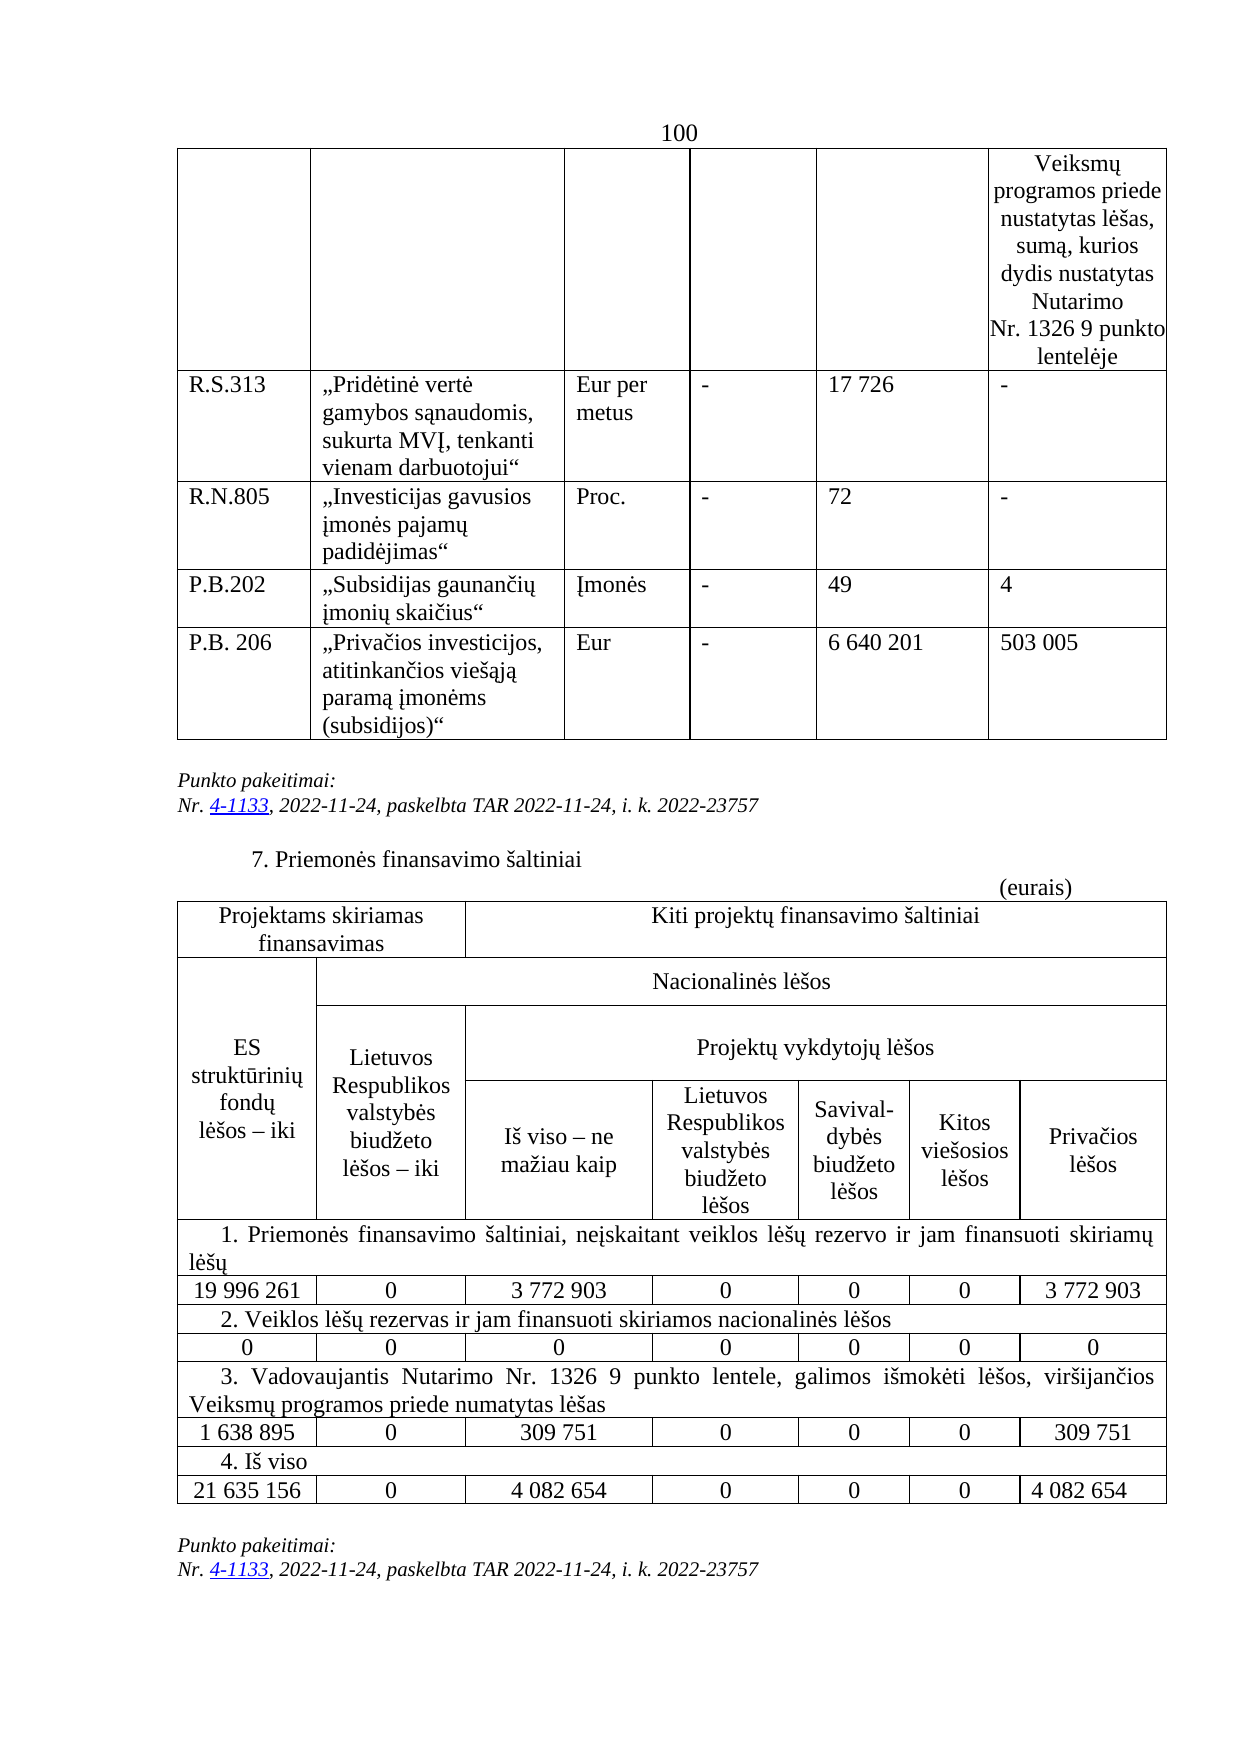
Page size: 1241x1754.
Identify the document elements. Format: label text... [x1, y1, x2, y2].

table_cell 1 638 895 [178, 1418, 316, 1446]
table_cell Eur [565, 628, 689, 739]
table_cell Kitos viešosios lėšos [910, 1081, 1019, 1219]
table_cell 0 [1021, 1334, 1166, 1361]
table_cell 3 772 903 [1021, 1276, 1166, 1304]
table_cell - [691, 628, 816, 739]
table_cell 309 751 [1021, 1418, 1166, 1446]
table_cell Veiksmų programos priede nustatytas lėšas, sumą, kurios dydis nustatytas Nutarimo Nr. 1326 9 punkto lentelėje [989, 149, 1166, 369]
table_cell - [691, 371, 816, 481]
table_cell Proc. [565, 482, 689, 569]
text Punkto pakeitimai: [177, 768, 1181, 792]
table_cell 4 [989, 570, 1166, 627]
table_cell - [989, 482, 1166, 569]
table_cell P.B.202 [178, 570, 310, 627]
table_cell 0 [910, 1334, 1019, 1361]
table_cell 3 772 903 [466, 1276, 652, 1304]
table_cell 0 [653, 1476, 798, 1503]
table_cell 0 [317, 1476, 465, 1503]
table_cell 0 [799, 1276, 909, 1304]
table_cell Įmonės [565, 570, 689, 627]
table_cell - [691, 570, 816, 627]
text 7. Priemonės finansavimo šaltiniai [251, 845, 1181, 873]
table_cell - [989, 371, 1166, 481]
table_cell 309 751 [466, 1418, 652, 1446]
table_cell Privačios lėšos [1021, 1081, 1166, 1219]
table_header [178, 149, 310, 369]
table_cell 0 [653, 1334, 798, 1361]
table_cell „Pridėtinė vertė gamybos sąnaudomis, sukurta MVĮ, tenkanti vienam darbuotojui“ [311, 371, 564, 481]
table_cell P.B. 206 [178, 628, 310, 739]
table_cell 0 [910, 1418, 1019, 1446]
table_cell Lietuvos Respublikos valstybės biudžeto lėšos [653, 1081, 798, 1219]
table_cell R.S.313 [178, 371, 310, 481]
table_cell R.N.805 [178, 482, 310, 569]
table_cell 3. Vadovaujantis Nutarimo Nr. 1326 9 punkto lentele, galimos išmokėti lėšos, viršijančios Veiksmų programos priede numatytas lėšas [178, 1362, 1166, 1417]
text Nr. 4-1133, 2022-11-24, paskelbta TAR 2022-11-24, i. k. 2022-23757 [177, 1557, 1181, 1581]
table_cell „Privačios investicijos, atitinkančios viešąją paramą įmonėms (subsidijos)“ [311, 628, 564, 739]
table_cell [817, 149, 988, 369]
table_cell 0 [910, 1476, 1019, 1503]
table_cell Iš viso – ne mažiau kaip [466, 1081, 652, 1219]
table_cell 503 005 [989, 628, 1166, 739]
table_header [565, 149, 689, 369]
table_cell 4. Iš viso [178, 1447, 1166, 1474]
table_header Kiti projektų finansavimo šaltiniai [466, 902, 1166, 957]
table_cell Lietuvos Respublikos valstybės biudžeto lėšos – iki [317, 1006, 465, 1219]
table_cell Savival-dybės biudžeto lėšos [799, 1081, 909, 1219]
table_cell 72 [817, 482, 988, 569]
table_cell 0 [317, 1276, 465, 1304]
table_cell 0 [317, 1334, 465, 1361]
text (eurais) [251, 873, 1181, 901]
table_cell 4 082 654 [1021, 1476, 1166, 1503]
table_cell 0 [799, 1334, 909, 1361]
table_cell 0 [317, 1418, 465, 1446]
table_cell - [691, 482, 816, 569]
table_cell Nacionalinės lėšos [317, 958, 1166, 1005]
table_cell 0 [653, 1418, 798, 1446]
table_cell 0 [178, 1334, 316, 1361]
table_cell 0 [799, 1476, 909, 1503]
table_cell 4 082 654 [466, 1476, 652, 1503]
text Nr. 4-1133, 2022-11-24, paskelbta TAR 2022-11-24, i. k. 2022-23757 [177, 792, 1181, 817]
table_cell Eur per metus [565, 371, 689, 481]
table_header [311, 149, 564, 369]
table_cell „Investicijas gavusios įmonės pajamų padidėjimas“ [311, 482, 564, 569]
table_header [691, 149, 816, 369]
table_cell 0 [653, 1276, 798, 1304]
table_header Projektams skiriamas finansavimas [178, 902, 465, 957]
table_cell ES struktūrinių fondų lėšos – iki [178, 958, 316, 1219]
table_cell 0 [910, 1276, 1019, 1304]
table_cell 49 [817, 570, 988, 627]
table_cell „Subsidijas gaunančių įmonių skaičius“ [311, 570, 564, 627]
table_cell 17 726 [817, 371, 988, 481]
table_cell Projektų vykdytojų lėšos [466, 1006, 1166, 1080]
text Punkto pakeitimai: [177, 1533, 1181, 1557]
table_cell 0 [466, 1334, 652, 1361]
table_cell 19 996 261 [178, 1276, 316, 1304]
table_cell 1. Priemonės finansavimo šaltiniai, neįskaitant veiklos lėšų rezervo ir jam finansuoti skiriamų lėšų [178, 1220, 1166, 1275]
table_cell 6 640 201 [817, 628, 988, 739]
table_cell 0 [799, 1418, 909, 1446]
table_cell 21 635 156 [178, 1476, 316, 1503]
table_cell 2. Veiklos lėšų rezervas ir jam finansuoti skiriamos nacionalinės lėšos [178, 1305, 1166, 1332]
